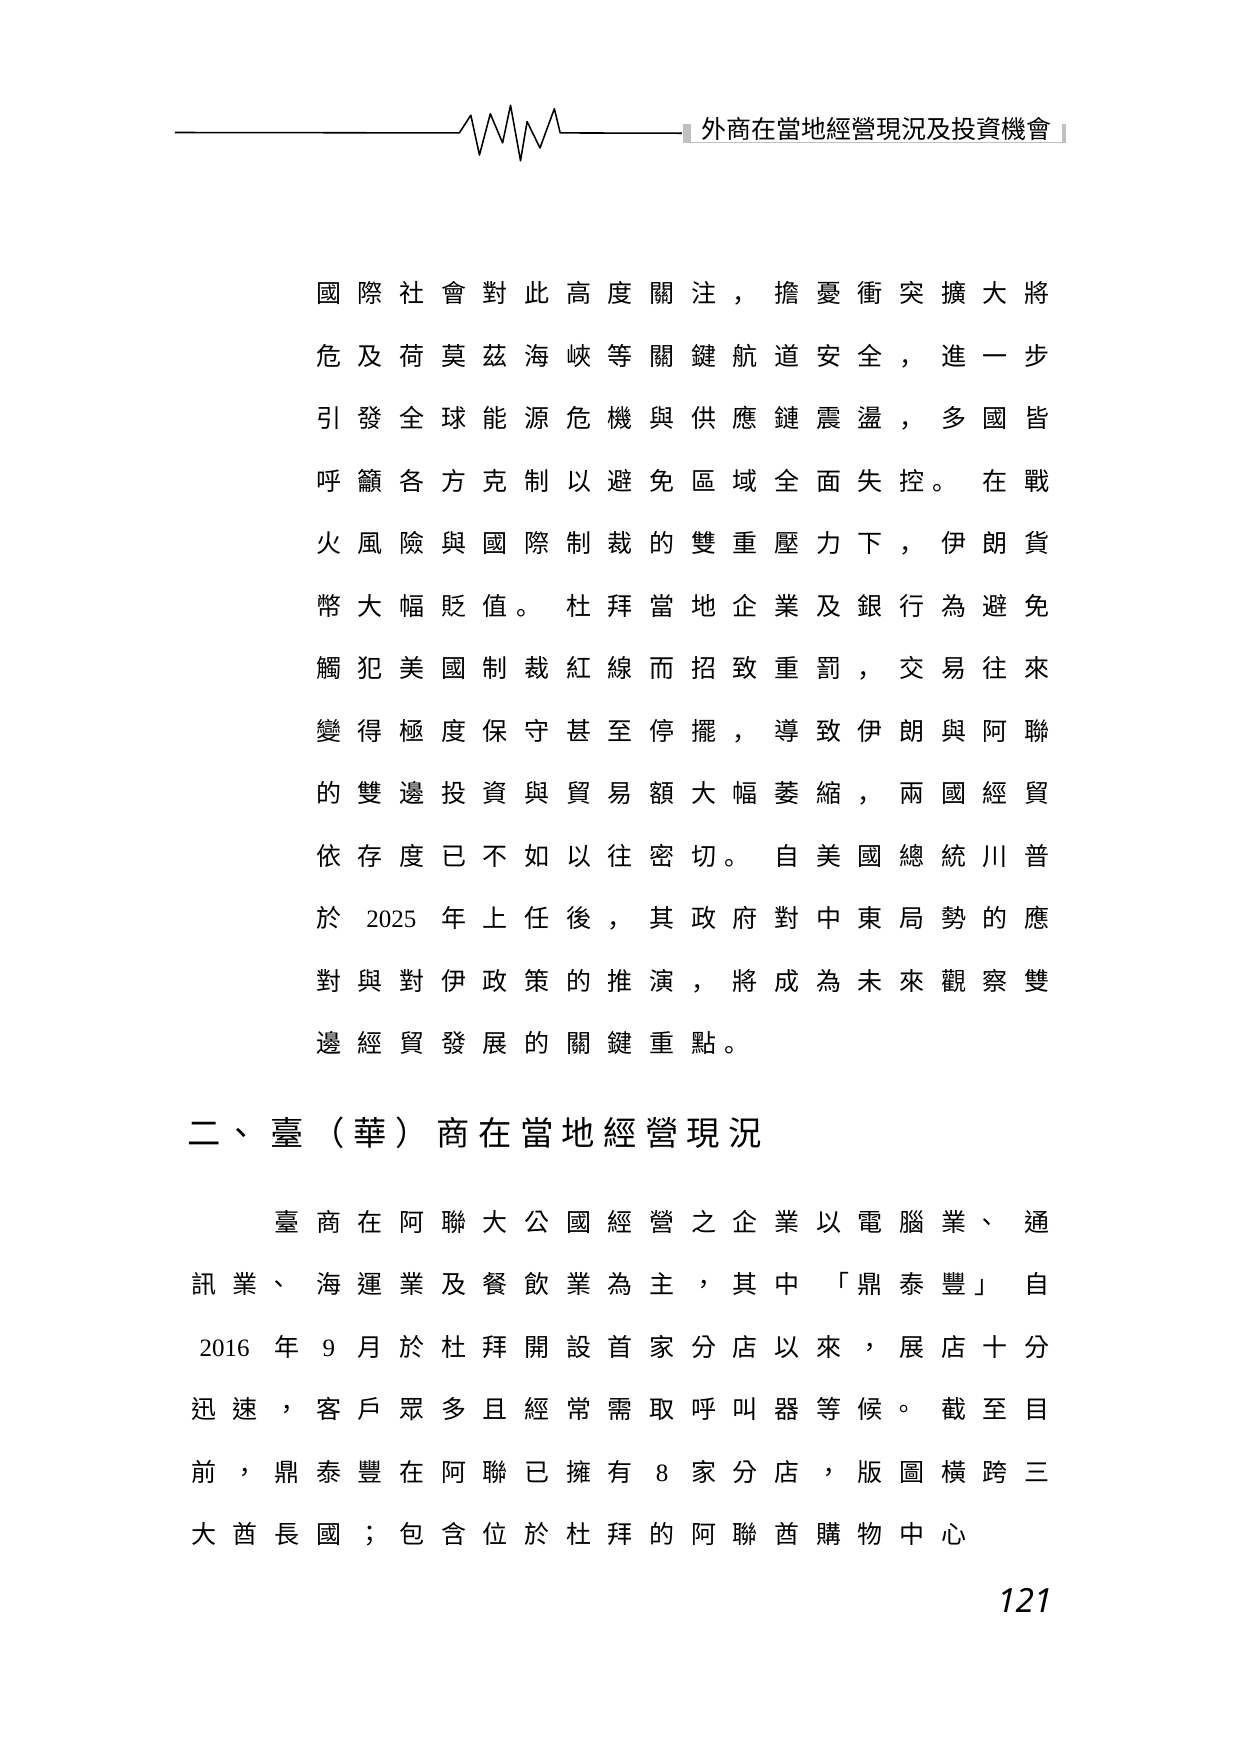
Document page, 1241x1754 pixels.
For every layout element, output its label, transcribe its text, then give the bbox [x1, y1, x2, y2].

text 臺商在阿聯大公國經營之企業以電腦業、通訊業、海運業及餐飲業為主，其中「鼎泰豐」自2016年9月於杜拜開設首家分店以來，展店十分迅速，客戶眾多且經常需取呼叫器等候。截至目前，鼎泰豐在阿聯已擁有8家分店，版圖橫跨三大酋長國；包含位於杜拜的阿聯酋購物中心 [183, 1179, 1058, 1554]
text 國際社會對此高度關注，擔憂衝突擴大將危及荷莫茲海峽等關鍵航道安全，進一步引發全球能源危機與供應鏈震盪，多國皆呼籲各方克制以避免區域全面失控。在戰火風險與國際制裁的雙重壓力下，伊朗貨幣大幅貶值。杜拜當地企業及銀行為避免觸犯美國制裁紅線而招致重罰，交易往來變得極度保守甚至停擺，導致伊朗與阿聯的雙邊投資與貿易額大幅萎縮，兩國經貿依存度已不如以往密切。自美國總統川普於2025年上任後，其政府對中東局勢的應對與對伊政策的推演，將成為未來觀察雙邊經貿發展的關鍵重點。 [281, 250, 1058, 1063]
text 二、臺（華）商在當地經營現況 [183, 1089, 1058, 1152]
